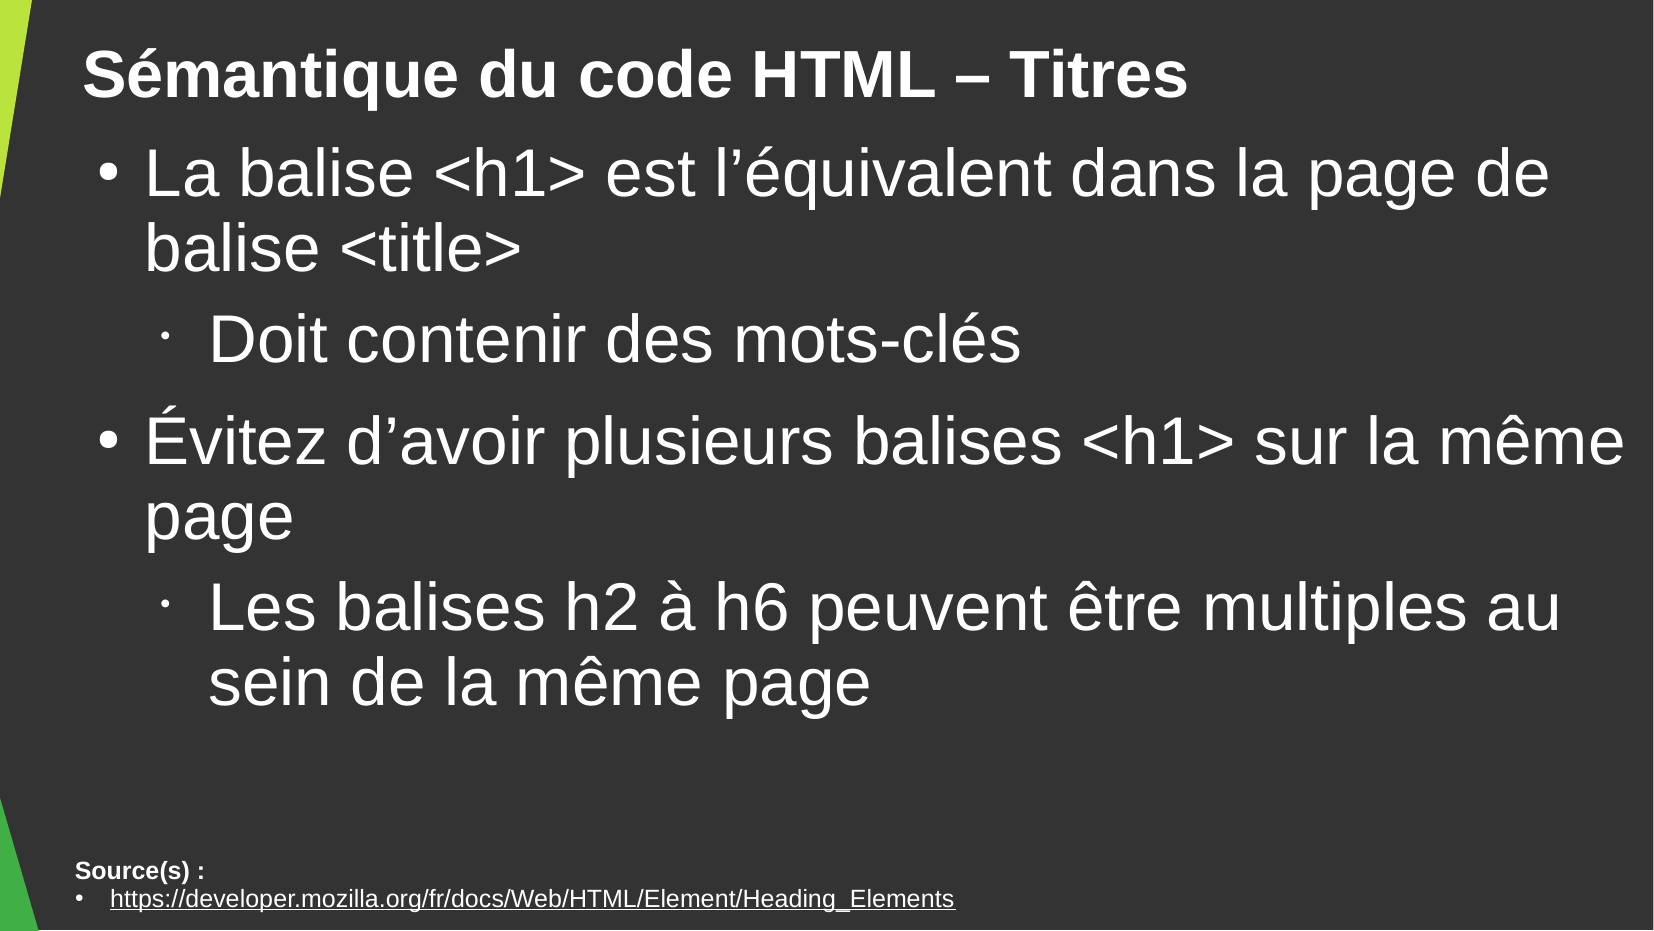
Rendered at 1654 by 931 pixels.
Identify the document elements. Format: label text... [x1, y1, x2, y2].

title Sémantique du code HTML – Titres [82, 36, 1654, 130]
text_box Source(s) : https://developer.mozilla.org/fr/docs/Web/HTML/Element/Heading_Elements [60, 821, 1546, 921]
list La balise <h1> est l’équivalent dans la page de balise <title> Doit contenir des mots-clés Évitez d’avoir plusieurs balises <h1> sur la même page Les balises h2 à h6 peuvent être multiples au sein de la même page [80, 135, 1630, 721]
text_box [0, 797, 39, 931]
text_box [0, 0, 33, 199]
